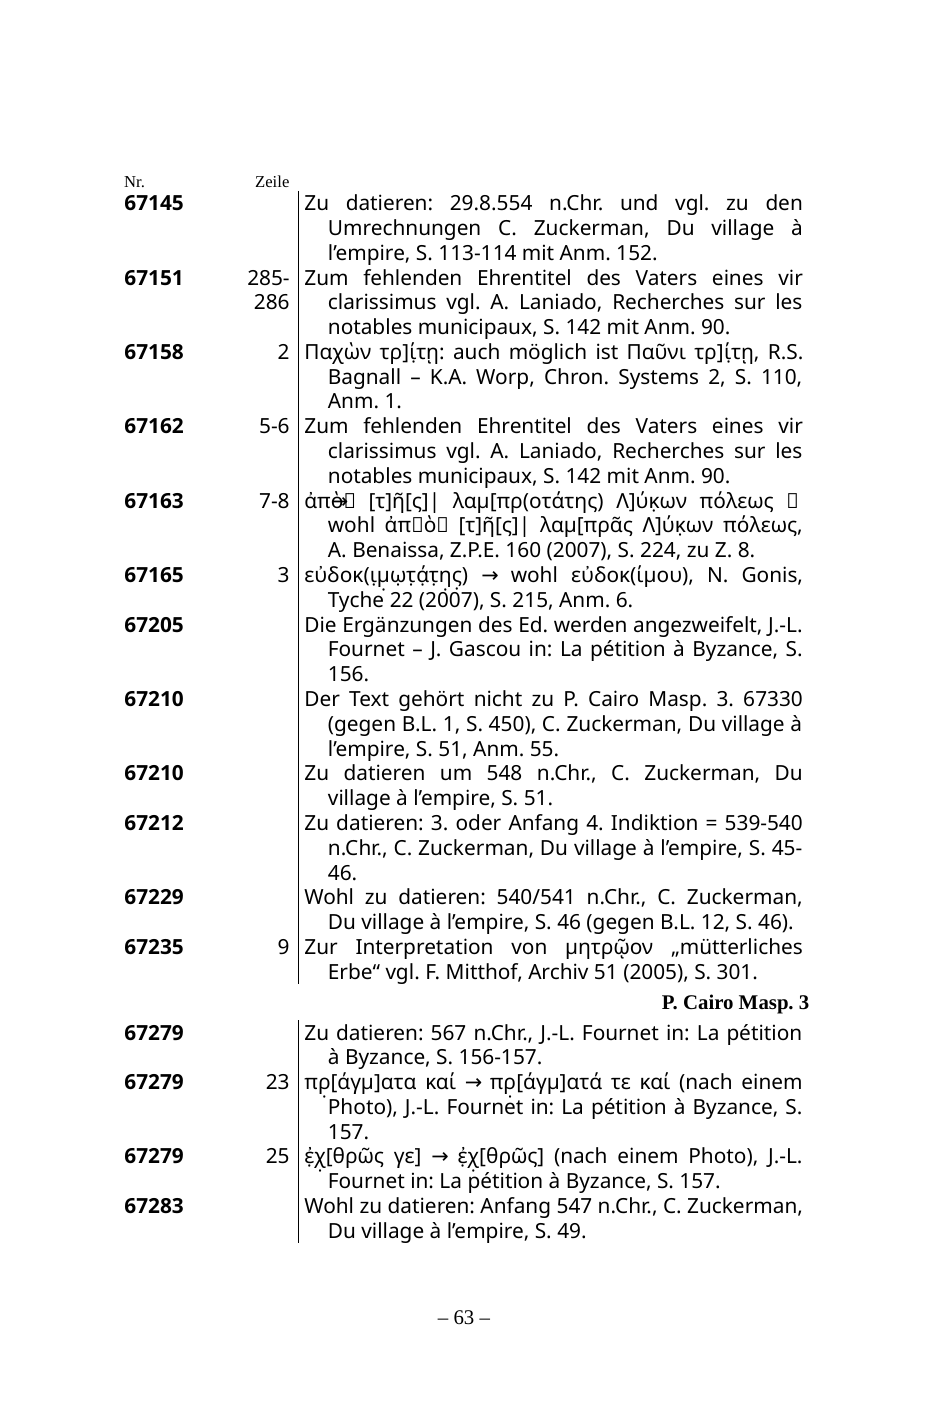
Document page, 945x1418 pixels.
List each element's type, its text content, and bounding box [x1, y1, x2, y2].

table_cell Der Text gehört nicht zu P. Cairo Masp. 3. 67330 (gegen B.L. 1, S. 450), C. Zuckerman, Du village à l’empire, S. 51, Anm. 55. [299, 687, 809, 761]
table_cell 67162 [118, 414, 207, 488]
table_cell πρ̣[άγμ]ατα καί → πρ̣[άγμ]ατά τε καί (nach einem Photo), J.-L. Fournet in: La pétition à Byzance, S. 157. [299, 1070, 809, 1144]
table_cell ἀπὸ [τ]ῆ[ς]| λαμ[πρ(οτάτης) Λ]ύκ̣ων πόλεως → wohl ἀπὸ [τ]ῆ[ς]| λαμ[πρᾶς Λ]ύκ̣ων πόλεως, A. Benaissa, Z.P.E. 160 (2007), S. 224, zu Z. 8. [299, 488, 809, 563]
table_cell 67165 [118, 563, 207, 612]
table_cell [207, 761, 298, 811]
table_cell Die Ergänzungen des Ed. werden angezweifelt, J.-L. Fournet – J. Gascou in: La pétition à Byzance, S. 156. [299, 612, 809, 687]
table_cell Wohl zu datieren: Anfang 547 n.Chr., C. Zuckerman, Du village à l’empire, S. 49. [299, 1194, 809, 1243]
table_cell 7-8 [207, 488, 298, 563]
table_cell Zum fehlenden Ehrentitel des Vaters eines vir clarissimus vgl. A. Laniado, Recherches sur les notables municipaux, S. 142 mit Anm. 90. [299, 265, 809, 339]
table_cell εὐδοκ(ι̣μ̣ω̣τ̣ά̣τ̣η̣ς̣) → wohl εὐδοκ(ίμου), N. Gonis, Tyche 22 (2007), S. 215, Anm. 6. [299, 563, 809, 612]
table_cell 67279 [118, 1144, 207, 1194]
subtitle P. Cairo Masp. 3 [118, 990, 809, 1014]
table_cell [207, 885, 298, 934]
table_cell 67205 [118, 612, 207, 687]
table_cell 67163 [118, 488, 207, 563]
table_cell 67158 [118, 340, 207, 414]
table_cell 67210 [118, 687, 207, 761]
table_cell ἐ̣χ̣[θρῶς γε] → ἐ̣χ̣[θρῶς] (nach einem Photo), J.-L. Fournet in: La pétition à Byzance, S. 157. [299, 1144, 809, 1194]
table_cell 2 [207, 340, 298, 414]
table_cell 67283 [118, 1194, 207, 1243]
table_cell Zu datieren: 3. oder Anfang 4. Indiktion = 539-540 n.Chr., C. Zuckerman, Du village à l’empire, S. 45-46. [299, 811, 809, 885]
table_cell 67279 [118, 1070, 207, 1144]
table_header [207, 1020, 298, 1070]
table_cell 67229 [118, 885, 207, 934]
table_cell [207, 191, 298, 265]
table_cell 67210 [118, 761, 207, 811]
table_cell Wohl zu datieren: 540/541 n.Chr., C. Zuckerman, Du village à l’empire, S. 46 (gegen B.L. 12, S. 46). [299, 885, 809, 934]
table_cell 67235 [118, 935, 207, 984]
table_header 67279 [118, 1020, 207, 1070]
table_cell [207, 612, 298, 687]
table_cell Παχὼν τρ]ί̣τῃ: auch möglich ist Παῦνι τρ]ί̣τῃ, R.S. Bagnall – K.A. Worp, Chron. Systems 2, S. 110, Anm. 1. [299, 340, 809, 414]
table_cell [207, 1194, 298, 1243]
table_cell [207, 687, 298, 761]
table_cell 9 [207, 935, 298, 984]
table_header Zu datieren: 567 n.Chr., J.-L. Fournet in: La pétition à Byzance, S. 156-157. [299, 1020, 809, 1070]
table_cell [207, 811, 298, 885]
table_cell 67145 [118, 191, 207, 265]
table_cell 67151 [118, 265, 207, 339]
table_cell 67212 [118, 811, 207, 885]
table_cell 3 [207, 563, 298, 612]
table_cell 25 [207, 1144, 298, 1194]
table_cell 5-6 [207, 414, 298, 488]
table_cell 285-286 [207, 265, 298, 339]
table_cell Zum fehlenden Ehrentitel des Vaters eines vir clarissimus vgl. A. Laniado, Recherches sur les notables municipaux, S. 142 mit Anm. 90. [299, 414, 809, 488]
table_cell Zu datieren um 548 n.Chr., C. Zuckerman, Du village à l’empire, S. 51. [299, 761, 809, 811]
table_cell 23 [207, 1070, 298, 1144]
table_cell Zu datieren: 29.8.554 n.Chr. und vgl. zu den Umrechnungen C. Zuckerman, Du village à l’empire, S. 113-114 mit Anm. 152. [299, 191, 809, 265]
table_cell Zur Interpretation von μητρῷον „mütterliches Erbe“ vgl. F. Mitthof, Archiv 51 (2005), S. 301. [299, 935, 809, 984]
